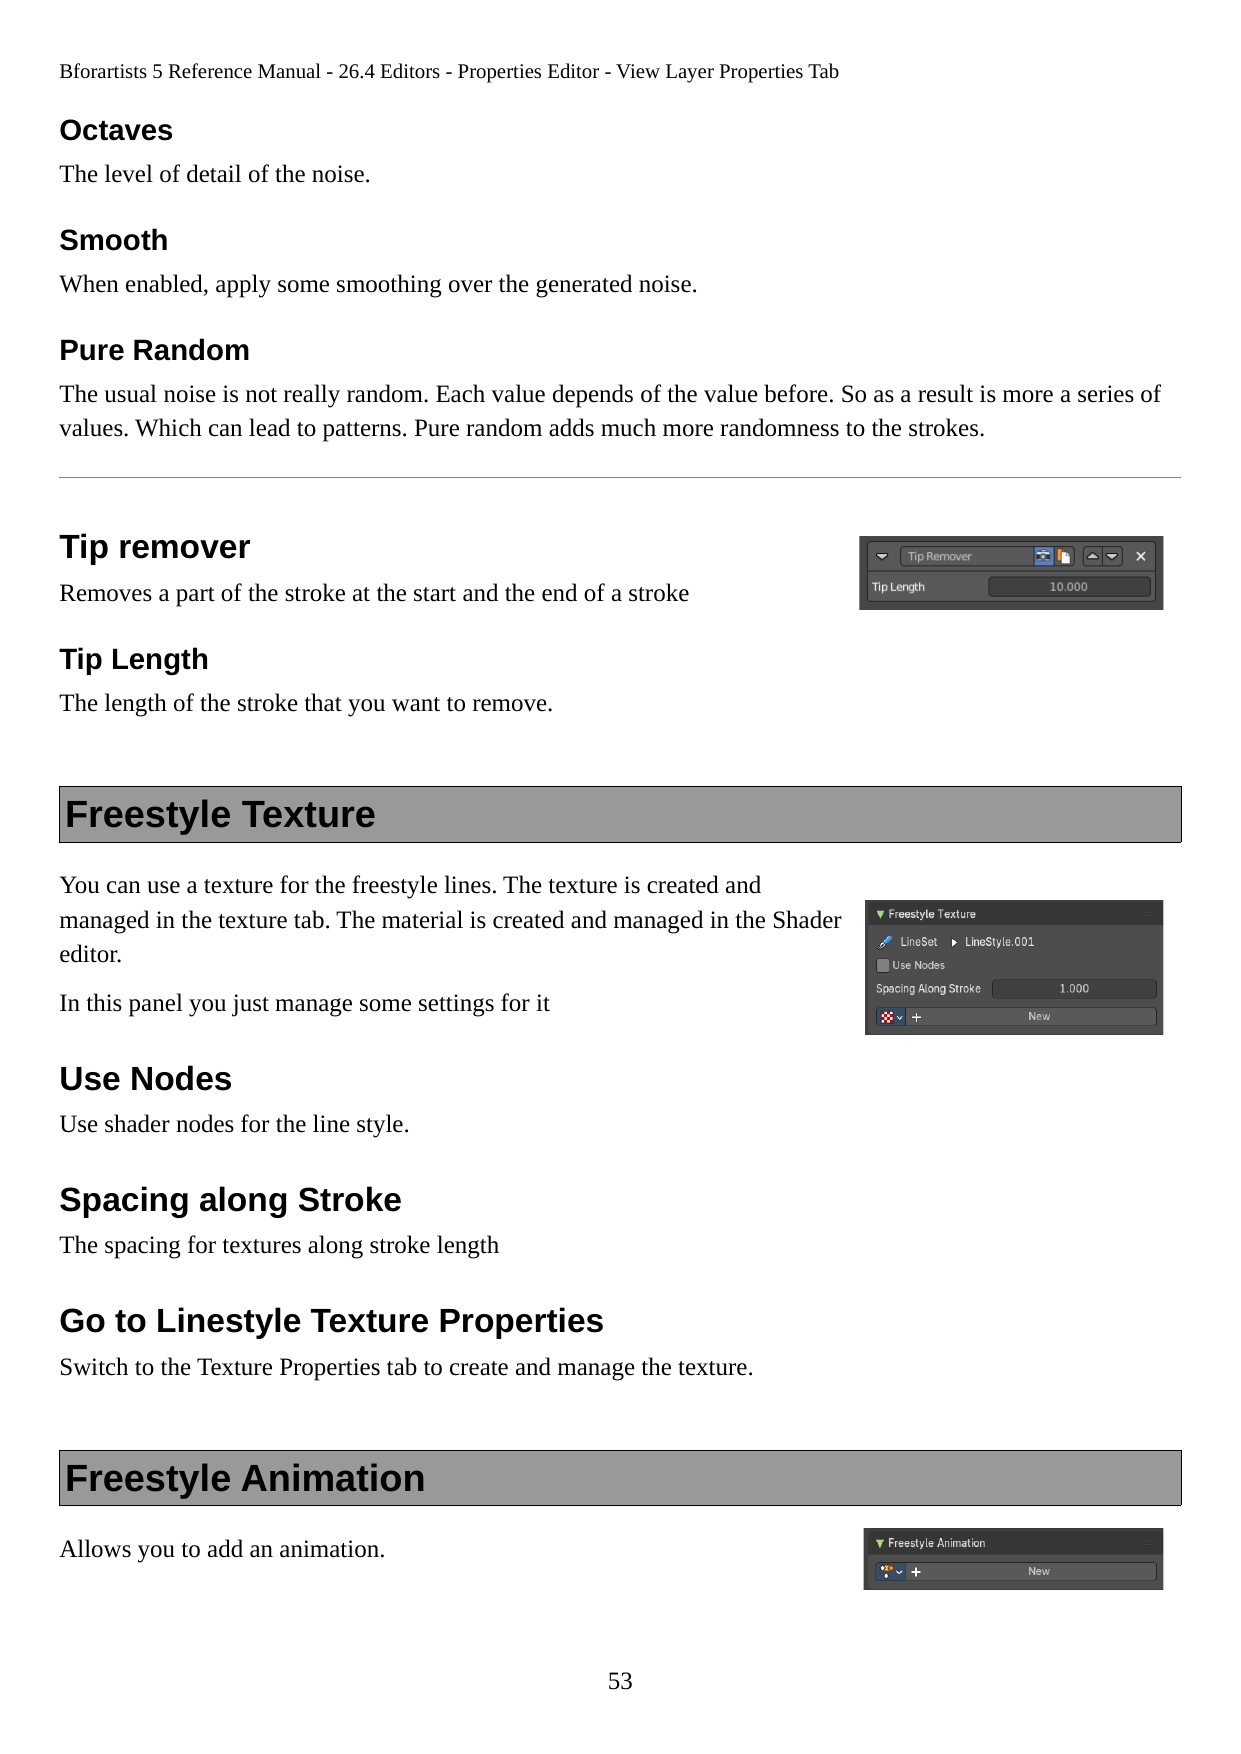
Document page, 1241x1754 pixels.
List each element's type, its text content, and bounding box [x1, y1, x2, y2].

text The level of detail of the noise. [59, 159, 1181, 188]
subtitle Smooth [59, 222, 1181, 256]
subtitle Octaves [59, 113, 1181, 146]
text Switch to the Texture Properties tab to create and manage the texture. [59, 1352, 1181, 1380]
text The spacing for textures along stroke length [59, 1231, 1181, 1259]
subtitle Pure Random [59, 332, 1181, 366]
table_header Freestyle Texture [60, 787, 1181, 842]
text The usual noise is not really random. Each value depends of the value before. So as a result is more a series of values. Which can lead to patterns. Pure random adds much more randomness to the strokes. [59, 379, 1181, 442]
table_header Freestyle Animation [60, 1451, 1181, 1505]
picture [859, 536, 1164, 610]
text Allows you to add an animation. [59, 1534, 863, 1562]
picture [863, 1528, 1164, 1590]
subtitle Spacing along Stroke [59, 1179, 1181, 1218]
text In this panel you just manage some settings for it [59, 988, 865, 1017]
subtitle Use Nodes [59, 1058, 1181, 1097]
subtitle Tip Length [59, 642, 1181, 676]
subtitle Tip remover [59, 527, 1181, 566]
text Removes a part of the stroke at the start and the end of a stroke [59, 578, 859, 607]
text Use shader nodes for the line style. [59, 1109, 1181, 1138]
picture [865, 900, 1164, 1035]
text You can use a texture for the freestyle lines. The texture is created and managed in the texture tab. The material is created and managed in the Shader editor. [59, 870, 1181, 968]
text When enabled, apply some smoothing over the generated noise. [59, 269, 1181, 297]
subtitle Go to Linestyle Texture Properties [59, 1300, 1181, 1339]
text The length of the stroke that you want to remove. [59, 688, 1181, 717]
